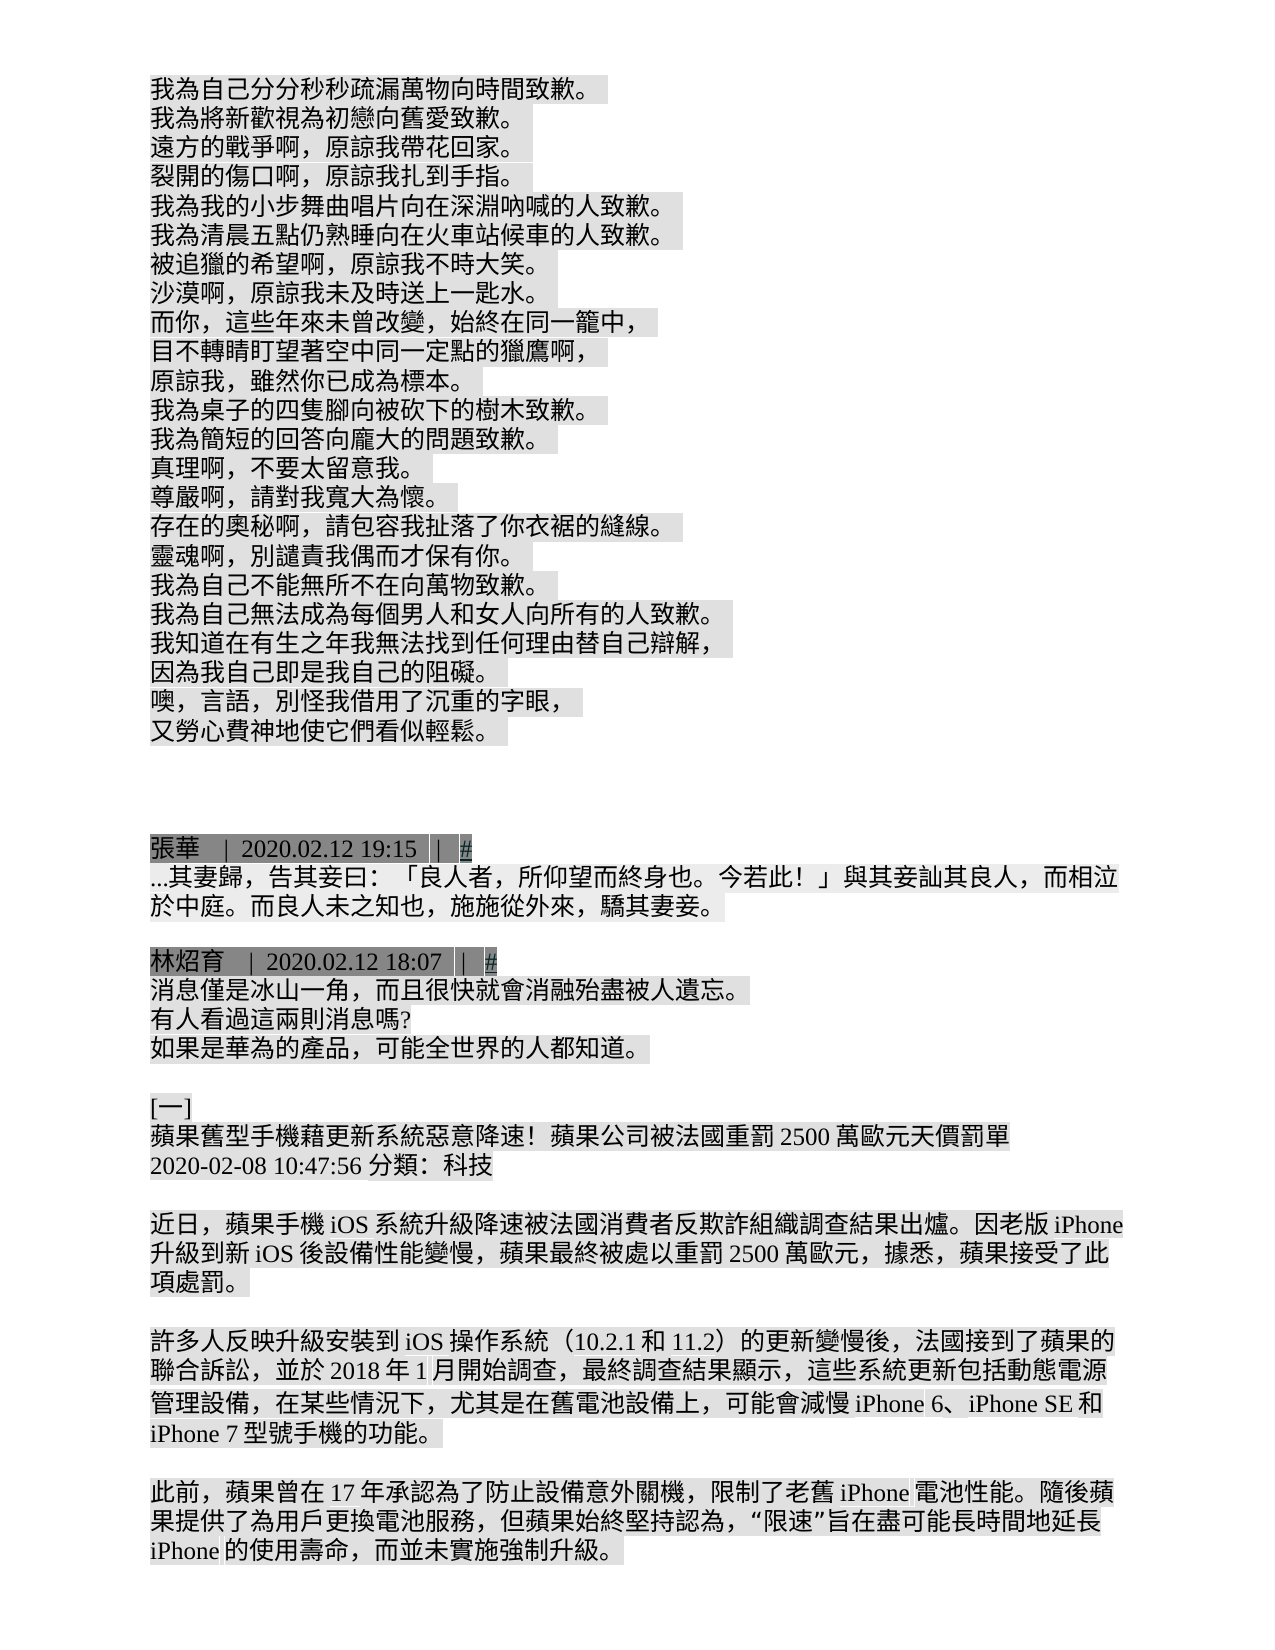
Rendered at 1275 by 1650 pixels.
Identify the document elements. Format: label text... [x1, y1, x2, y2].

text 消息僅是冰山一角，而且很快就會消融殆盡被人遺忘。 有人看過這兩則消息嗎? 如果是華為的產品，可能全世界的人都知道。 [一] 蘋果舊型手機藉更新系統惡意降速！蘋果公司被法國重罰2500萬歐元天價罰單 2020-02-08 10:47:56 分類：科技 近日，蘋果手機iOS系統升級降速被法國消費者反欺詐組織調查結果出爐。因老版iPhone升級到新iOS後設備性能變慢，蘋果最終被處以重罰2500萬歐元，據悉，蘋果接受了此項處罰。 許多人反映升級安裝到iOS操作系統（10.2.1和11.2）的更新變慢後，法國接到了蘋果的聯合訴訟，並於2018年1月開始調查，最終調查結果顯示，這些系統更新包括動態電源管理設備，在某些情況下，尤其是在舊電池設備上，可能會減慢iPhone‌ 6、iPhone SE和iPhone 7型號手機的功能。 此前，蘋果曾在17年承認為了防止設備意外關機，限制了老舊iPhone電池性能。隨後蘋果提供了為用戶更換電池服務，但蘋果始終堅持認為，“限速”旨在盡可能長時間地延長iPhone的使用壽命，而並未實施強制升級。 [150, 976, 1125, 1565]
text 張華 | 2020.02.12 19:15 | # [150, 834, 1125, 863]
text 林炤育 | 2020.02.12 18:07 | # [150, 947, 1125, 976]
text ...其妻歸，告其妾曰：「良人者，所仰望而終身也。今若此！」與其妾訕其良人，而相泣於中庭。而良人未之知也，施施從外來，驕其妻妾。 [150, 863, 1125, 922]
text 我為自己分分秒秒疏漏萬物向時間致歉。 我為將新歡視為初戀向舊愛致歉。 遠方的戰爭啊，原諒我帶花回家。 裂開的傷口啊，原諒我扎到手指。 我為我的小步舞曲唱片向在深淵吶喊的人致歉。 我為清晨五點仍熟睡向在火車站候車的人致歉。 被追獵的希望啊，原諒我不時大笑。 沙漠啊，原諒我未及時送上一匙水。 而你，這些年來未曾改變，始終在同一籠中， 目不轉睛盯望著空中同一定點的獵鷹啊， 原諒我，雖然你已成為標本。 我為桌子的四隻腳向被砍下的樹木致歉。 我為簡短的回答向龐大的問題致歉。 真理啊，不要太留意我。 尊嚴啊，請對我寬大為懷。 存在的奧秘啊，請包容我扯落了你衣裾的縫線。 靈魂啊，別譴責我偶而才保有你。 我為自己不能無所不在向萬物致歉。 我為自己無法成為每個男人和女人向所有的人致歉。 我知道在有生之年我無法找到任何理由替自己辯解， 因為我自己即是我自己的阻礙。 噢，言語，別怪我借用了沉重的字眼， 又勞心費神地使它們看似輕鬆。 [150, 75, 1125, 809]
